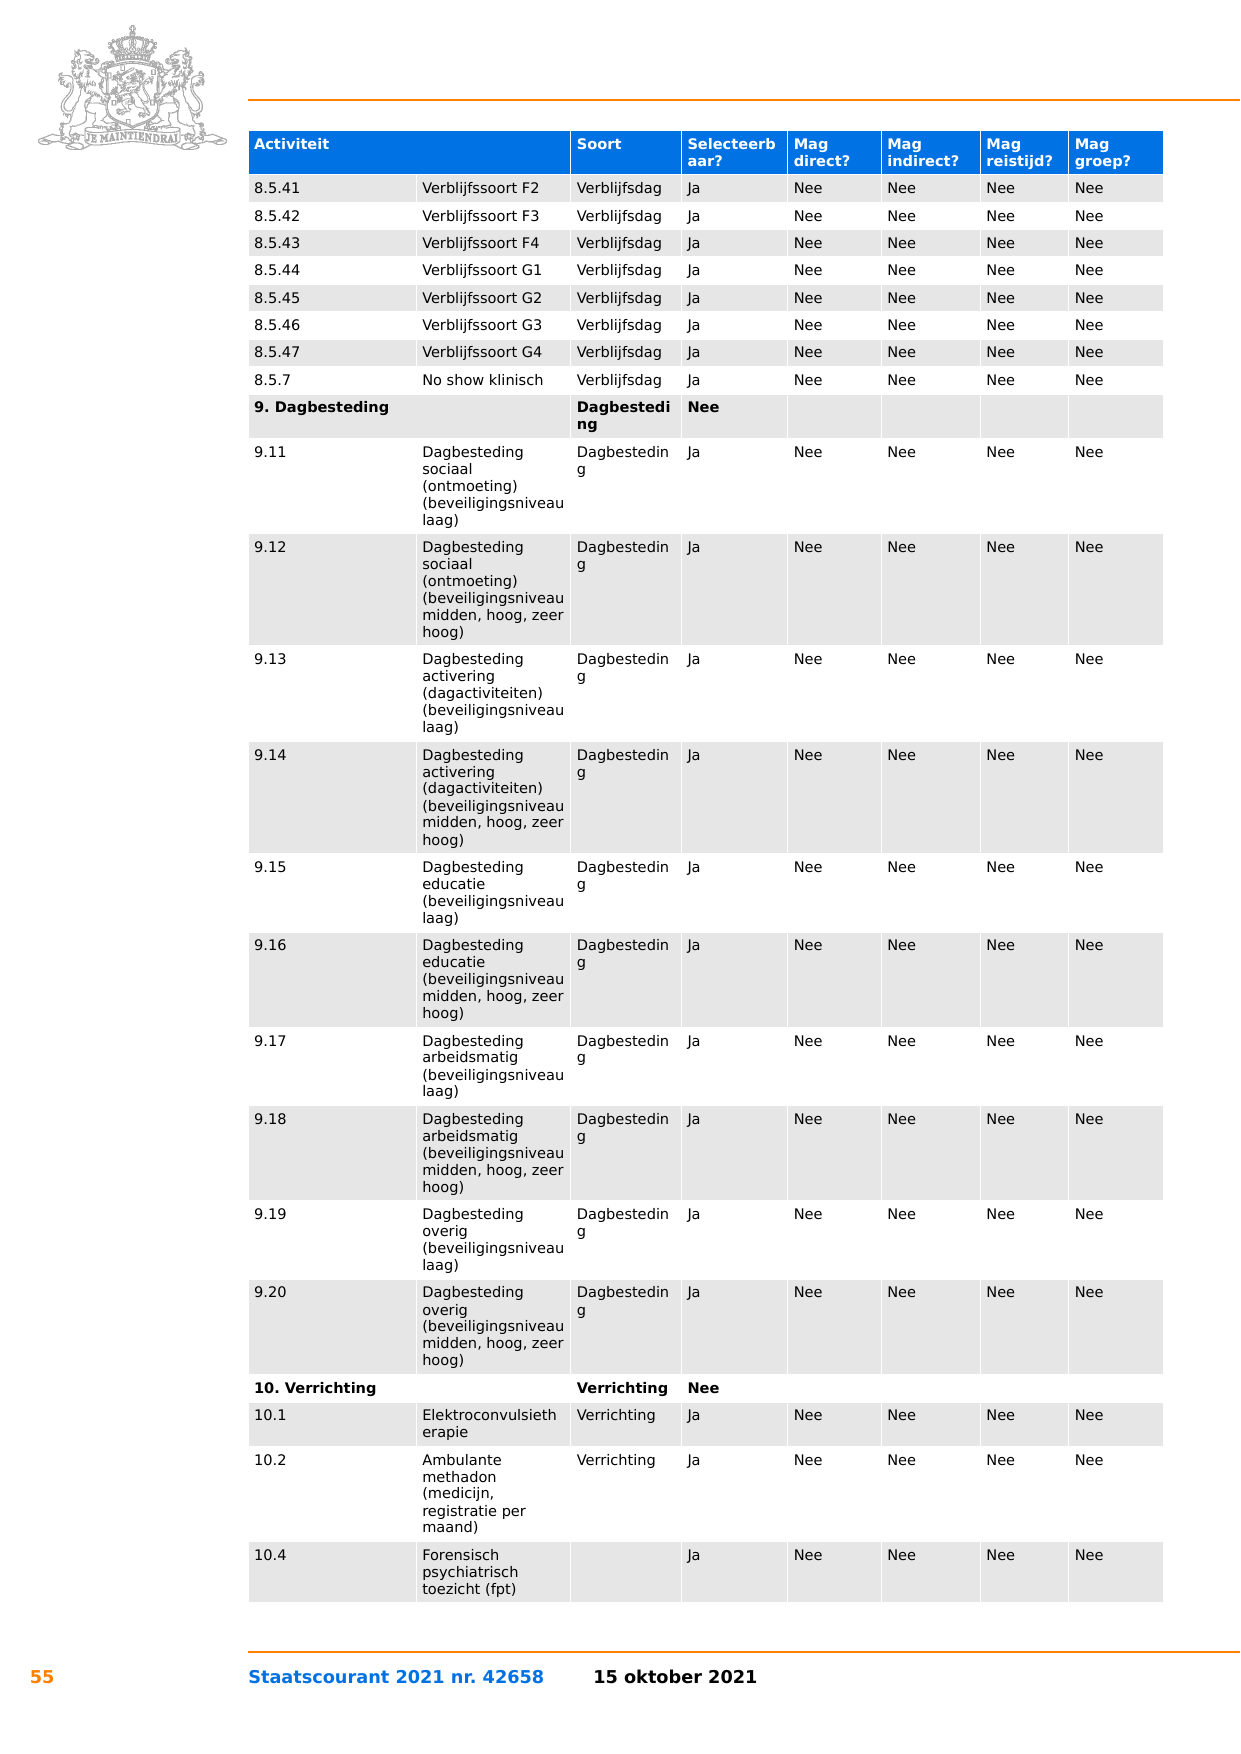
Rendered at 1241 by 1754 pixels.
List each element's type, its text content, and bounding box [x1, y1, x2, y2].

table_cell Ja [682, 854, 787, 931]
table_cell Nee [1069, 742, 1163, 853]
table_cell Nee [882, 367, 980, 393]
table_cell Nee [882, 285, 980, 311]
table_cell Nee [882, 646, 980, 741]
table_cell Nee [788, 312, 881, 339]
table_cell Nee [1069, 1542, 1163, 1602]
table_cell [882, 395, 980, 438]
table_cell Ja [682, 439, 787, 533]
table_cell Ja [682, 1447, 787, 1541]
table_cell Nee [682, 395, 787, 438]
table_cell 9.20 [249, 1280, 416, 1374]
table_cell 10.2 [249, 1447, 416, 1541]
table_cell Ja [682, 1028, 787, 1105]
table_cell Nee [882, 175, 980, 202]
table_cell Dagbesteding educatie (beveiligingsniveau midden, hoog, zeer hoog) [417, 933, 570, 1027]
table_cell Nee [882, 1106, 980, 1200]
table_cell Nee [981, 285, 1068, 311]
table_cell No show klinisch [417, 367, 570, 393]
table_cell Nee [882, 230, 980, 256]
table_cell 8.5.7 [249, 367, 416, 393]
table_cell Ja [682, 203, 787, 229]
table_cell Verrichting [571, 1403, 681, 1446]
table_cell Nee [1069, 258, 1163, 284]
table_cell [788, 1375, 881, 1401]
table_cell Nee [981, 439, 1068, 533]
table_header Selecteerbaar? [682, 131, 787, 174]
table_cell Nee [882, 312, 980, 339]
table_cell Dagbesteding [571, 395, 681, 438]
table_cell Nee [788, 1280, 881, 1374]
table_cell Verblijfssoort G3 [417, 312, 570, 339]
table_cell Ja [682, 312, 787, 339]
table_cell [882, 1375, 980, 1401]
table_cell Elektroconvulsietherapie [417, 1403, 570, 1446]
table_cell Dagbesteding [571, 1280, 681, 1374]
table_cell 8.5.41 [249, 175, 416, 202]
table_cell Nee [981, 367, 1068, 393]
table_cell Dagbesteding arbeidsmatig (beveiligingsniveau midden, hoog, zeer hoog) [417, 1106, 570, 1200]
table_cell 10. Verrichting [249, 1375, 570, 1401]
table_cell Verblijfssoort F2 [417, 175, 570, 202]
table_header Mag indirect? [882, 131, 980, 174]
table_cell Verblijfsdag [571, 230, 681, 256]
table_cell Nee [788, 742, 881, 853]
table_cell Nee [882, 1542, 980, 1602]
table_cell Dagbesteding [571, 439, 681, 533]
table_cell Nee [788, 1028, 881, 1105]
table_cell Nee [1069, 367, 1163, 393]
table_cell Nee [882, 1028, 980, 1105]
table_header Mag direct? [788, 131, 881, 174]
table_cell [788, 395, 881, 438]
table_cell Nee [788, 230, 881, 256]
table_cell Verblijfsdag [571, 312, 681, 339]
table_header Soort [571, 131, 681, 174]
table_cell Nee [1069, 933, 1163, 1027]
table_cell Dagbesteding [571, 1201, 681, 1279]
table_cell Dagbesteding overig (beveiligingsniveau laag) [417, 1201, 570, 1279]
table_cell Nee [882, 742, 980, 853]
table_cell Ja [682, 175, 787, 202]
table_cell Dagbesteding sociaal (ontmoeting) (beveiligingsniveau laag) [417, 439, 570, 533]
table_cell [1069, 1375, 1163, 1401]
table_cell [981, 395, 1068, 438]
table_cell Nee [1069, 439, 1163, 533]
table_cell Verblijfsdag [571, 203, 681, 229]
table_cell Dagbesteding [571, 534, 681, 645]
table_cell Nee [882, 1201, 980, 1279]
table_cell Ja [682, 1280, 787, 1374]
table_cell 9.14 [249, 742, 416, 853]
table_cell Nee [981, 258, 1068, 284]
table_cell Dagbesteding [571, 933, 681, 1027]
table_cell Dagbesteding [571, 1106, 681, 1200]
table_cell Nee [1069, 1403, 1163, 1446]
table_cell Nee [788, 534, 881, 645]
table_cell 8.5.46 [249, 312, 416, 339]
table_cell Nee [981, 203, 1068, 229]
table_cell Nee [981, 1028, 1068, 1105]
table_cell 9.19 [249, 1201, 416, 1279]
table_cell Nee [788, 285, 881, 311]
table_cell Ja [682, 340, 787, 366]
table_cell Nee [981, 1542, 1068, 1602]
table_cell 9.16 [249, 933, 416, 1027]
table_cell Nee [981, 1106, 1068, 1200]
table_cell Verrichting [571, 1447, 681, 1541]
table_cell Nee [788, 367, 881, 393]
table_cell Nee [1069, 203, 1163, 229]
table_cell Nee [882, 439, 980, 533]
table_cell Nee [788, 1106, 881, 1200]
table_cell Dagbesteding overig (beveiligingsniveau midden, hoog, zeer hoog) [417, 1280, 570, 1374]
table_cell Nee [981, 1447, 1068, 1541]
table_cell Nee [1069, 1447, 1163, 1541]
table_cell 8.5.44 [249, 258, 416, 284]
table_cell Nee [788, 646, 881, 741]
table_cell Dagbesteding arbeidsmatig (beveiligingsniveau laag) [417, 1028, 570, 1105]
table_cell 10.1 [249, 1403, 416, 1446]
table_cell Verblijfsdag [571, 258, 681, 284]
table_cell 9.18 [249, 1106, 416, 1200]
table_cell 9.11 [249, 439, 416, 533]
table_cell 9.12 [249, 534, 416, 645]
table_cell Ja [682, 230, 787, 256]
table_cell Nee [981, 534, 1068, 645]
table_cell Nee [788, 1447, 881, 1541]
table_cell Nee [1069, 1028, 1163, 1105]
table_cell Nee [981, 312, 1068, 339]
table_cell Nee [882, 258, 980, 284]
table_cell 9. Dagbesteding [249, 395, 570, 438]
table_cell Ja [682, 742, 787, 853]
table_cell Nee [981, 742, 1068, 853]
table_header Activiteit [249, 131, 570, 174]
table_cell Dagbesteding [571, 646, 681, 741]
table_cell Nee [788, 854, 881, 931]
table_cell Ja [682, 1201, 787, 1279]
table_cell Nee [1069, 312, 1163, 339]
table_cell Nee [1069, 1106, 1163, 1200]
table_cell Nee [788, 933, 881, 1027]
table_cell Nee [788, 340, 881, 366]
table_cell Verblijfsdag [571, 367, 681, 393]
table_cell 8.5.42 [249, 203, 416, 229]
table_cell Nee [1069, 175, 1163, 202]
table_cell 8.5.45 [249, 285, 416, 311]
table_cell Ja [682, 933, 787, 1027]
table_cell Nee [882, 933, 980, 1027]
table_cell Nee [882, 340, 980, 366]
table_cell Nee [682, 1375, 787, 1401]
table_cell [571, 1542, 681, 1602]
table_cell 8.5.43 [249, 230, 416, 256]
table_cell Forensisch psychiatrisch toezicht (fpt) [417, 1542, 570, 1602]
table_cell 9.15 [249, 854, 416, 931]
table_cell Nee [981, 1403, 1068, 1446]
table_cell Nee [882, 534, 980, 645]
table_cell Verrichting [571, 1375, 681, 1401]
table_cell Nee [882, 854, 980, 931]
table_cell Nee [882, 1447, 980, 1541]
table_cell 8.5.47 [249, 340, 416, 366]
table_header Mag reistijd? [981, 131, 1068, 174]
table_cell Nee [1069, 230, 1163, 256]
table_cell Dagbesteding [571, 1028, 681, 1105]
table_cell Verblijfssoort G1 [417, 258, 570, 284]
table_cell Ja [682, 1106, 787, 1200]
table_cell Nee [1069, 646, 1163, 741]
table_cell Verblijfsdag [571, 285, 681, 311]
table_cell Nee [1069, 340, 1163, 366]
table_cell Nee [981, 230, 1068, 256]
table_cell Ja [682, 285, 787, 311]
table_cell Nee [788, 1201, 881, 1279]
table_cell [981, 1375, 1068, 1401]
table_cell Ja [682, 1403, 787, 1446]
table_cell Nee [981, 854, 1068, 931]
table_cell Dagbesteding sociaal (ontmoeting) (beveiligingsniveau midden, hoog, zeer hoog) [417, 534, 570, 645]
table_cell 10.4 [249, 1542, 416, 1602]
table_cell Nee [788, 175, 881, 202]
table_cell Ja [682, 1542, 787, 1602]
table_cell Nee [788, 203, 881, 229]
table_cell Ambulante methadon (medicijn, registratie per maand) [417, 1447, 570, 1541]
table_cell Nee [1069, 1280, 1163, 1374]
table_cell Nee [1069, 854, 1163, 931]
table_cell Nee [981, 1280, 1068, 1374]
table_cell Verblijfssoort F4 [417, 230, 570, 256]
table_cell Ja [682, 646, 787, 741]
table_cell Nee [981, 1201, 1068, 1279]
table_cell Verblijfsdag [571, 340, 681, 366]
table_cell Dagbesteding educatie (beveiligingsniveau laag) [417, 854, 570, 931]
table_cell Nee [981, 175, 1068, 202]
table_cell Nee [882, 1280, 980, 1374]
table_cell Verblijfssoort F3 [417, 203, 570, 229]
table_cell Dagbesteding [571, 742, 681, 853]
table_cell Dagbesteding [571, 854, 681, 931]
table_cell Nee [788, 1403, 881, 1446]
table_cell Nee [1069, 1201, 1163, 1279]
table_cell [1069, 395, 1163, 438]
table_cell Dagbesteding activering (dagactiviteiten) (beveiligingsniveau laag) [417, 646, 570, 741]
table_cell Nee [981, 646, 1068, 741]
table_cell Dagbesteding activering (dagactiviteiten) (beveiligingsniveau midden, hoog, zeer hoog) [417, 742, 570, 853]
table_cell Ja [682, 258, 787, 284]
table_header Mag groep? [1069, 131, 1163, 174]
table_cell 9.13 [249, 646, 416, 741]
table_cell Nee [981, 933, 1068, 1027]
table_cell Verblijfssoort G4 [417, 340, 570, 366]
picture [38, 25, 227, 150]
table_cell Nee [788, 1542, 881, 1602]
table_cell Ja [682, 534, 787, 645]
table_cell Nee [788, 439, 881, 533]
table_cell 9.17 [249, 1028, 416, 1105]
table_cell Nee [788, 258, 881, 284]
table_cell Nee [981, 340, 1068, 366]
table_cell Verblijfsdag [571, 175, 681, 202]
table_cell Verblijfssoort G2 [417, 285, 570, 311]
table_cell Ja [682, 367, 787, 393]
table_cell Nee [882, 1403, 980, 1446]
table_cell Nee [1069, 285, 1163, 311]
table_cell Nee [882, 203, 980, 229]
table_cell Nee [1069, 534, 1163, 645]
